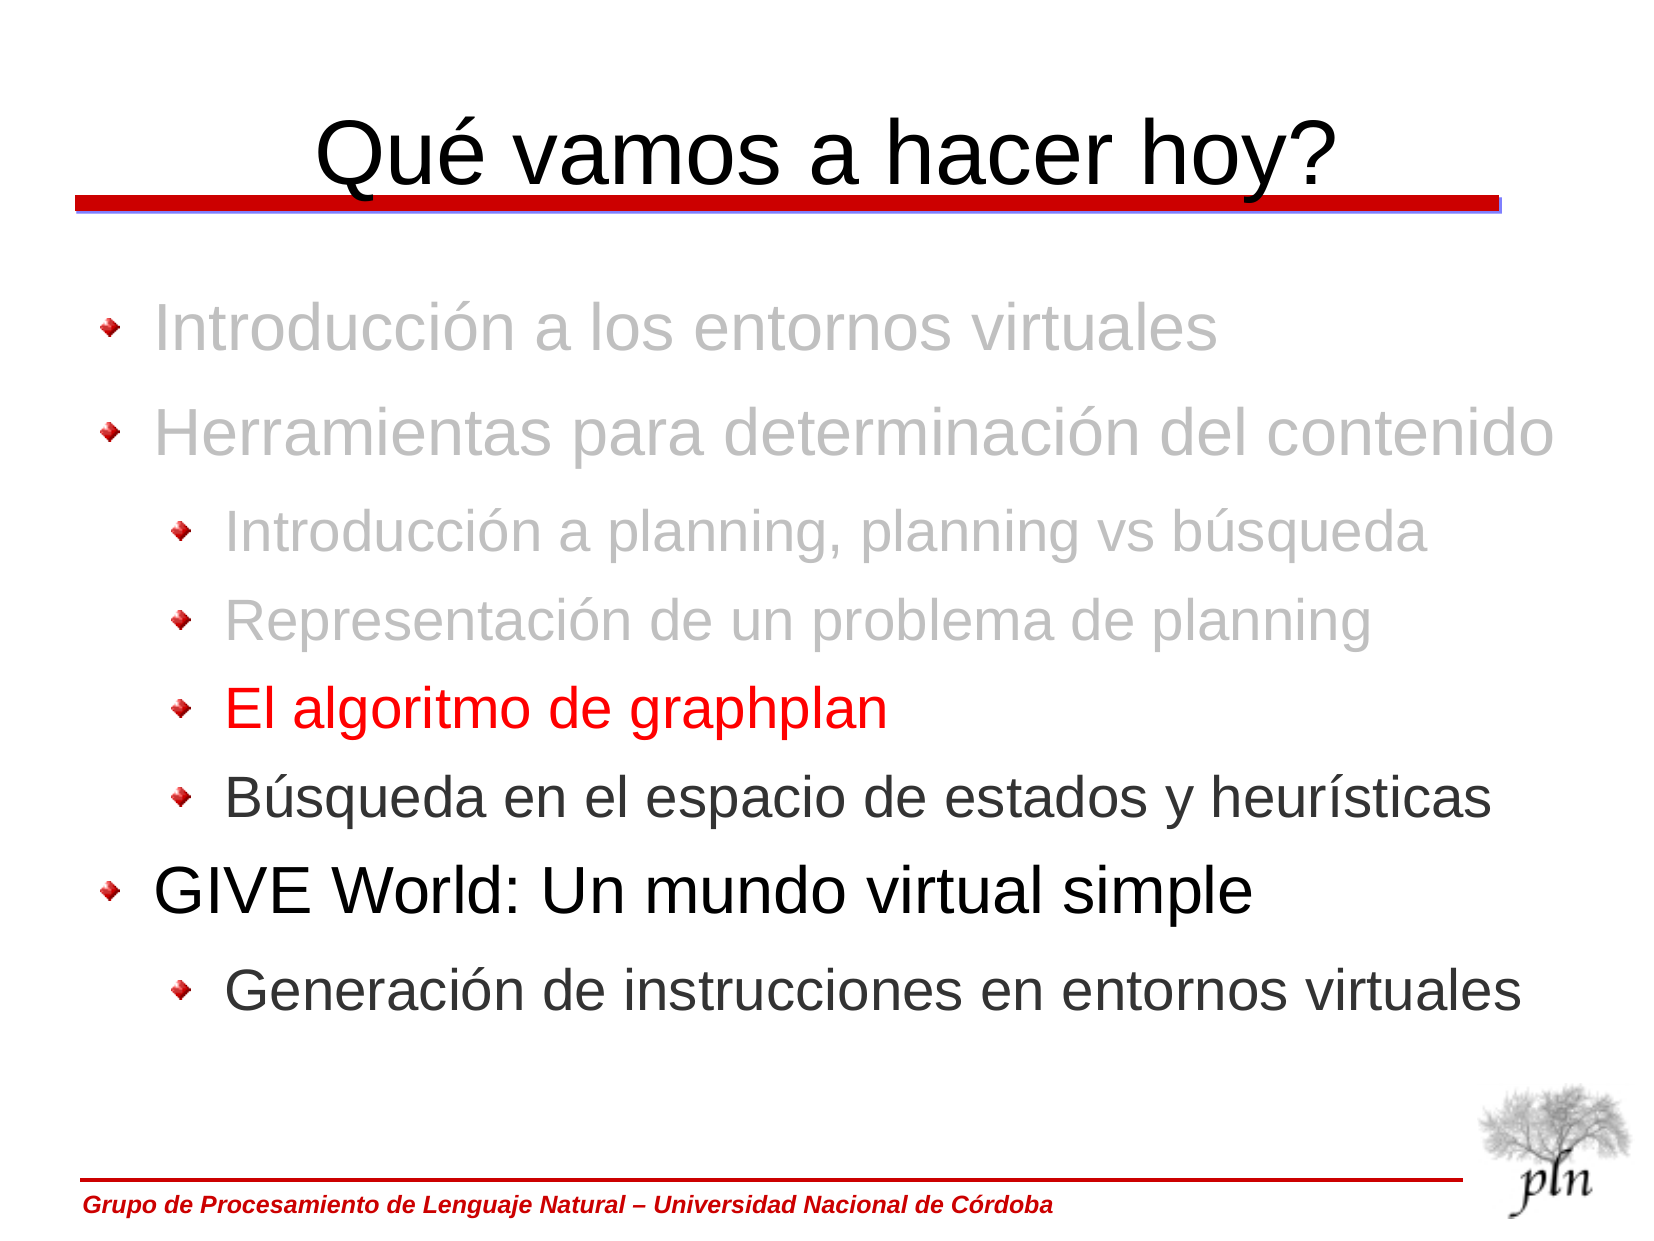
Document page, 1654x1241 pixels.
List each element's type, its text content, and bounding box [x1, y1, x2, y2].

title Qué vamos a hacer hoy? [82, 49, 1571, 257]
picture [1477, 1083, 1635, 1219]
list Introducción a los entornos virtuales Herramientas para determinación del contenido Introducción a planning, planning vs búsqueda Representación de un problema de planning El algoritmo de graphplan Búsqueda en el espacio de estados y heurísticas GIVE World: Un mundo virtual simple Generación de instrucciones en entornos virtuales [82, 290, 1571, 1109]
